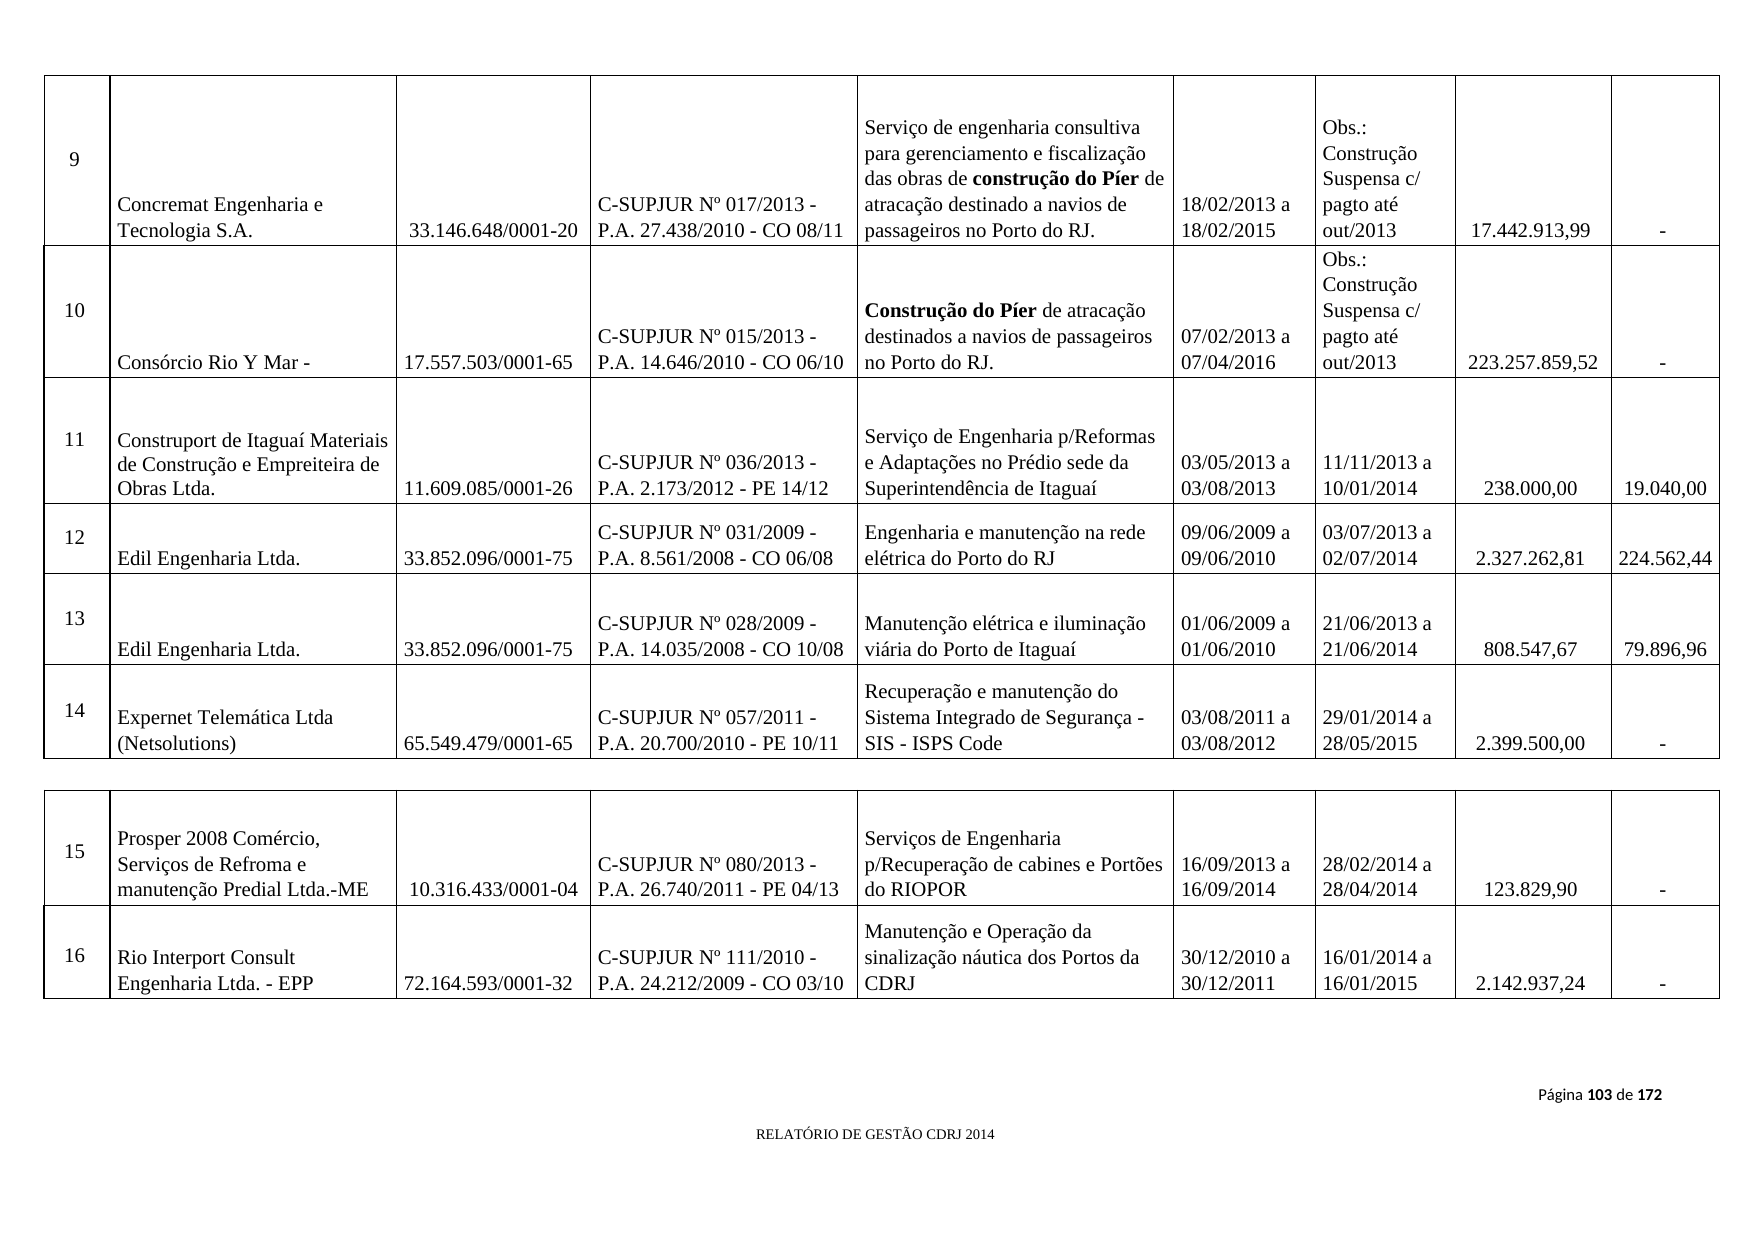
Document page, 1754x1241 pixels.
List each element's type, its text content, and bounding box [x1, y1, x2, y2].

table_cell 01/06/2009 a 01/06/2010 [1174, 574, 1315, 664]
table_cell - [1612, 246, 1719, 377]
table_cell Recuperação e manutenção do Sistema Integrado de Segurança - SIS - ISPS Code [858, 665, 1173, 758]
table_cell C-SUPJUR Nº 036/2013 - P.A. 2.173/2012 - PE 14/12 [591, 378, 857, 503]
table_cell 21/06/2013 a 21/06/2014 [1316, 574, 1455, 664]
table_cell 07/02/2013 a 07/04/2016 [1174, 246, 1315, 377]
table_cell 238.000,00 [1456, 378, 1611, 503]
table_cell 10 [45, 246, 109, 377]
table_cell 16/01/2014 a 16/01/2015 [1316, 906, 1455, 998]
table_cell 16 [45, 906, 109, 998]
table_cell C-SUPJUR Nº 028/2009 - P.A. 14.035/2008 - CO 10/08 [591, 574, 857, 664]
table_cell 223.257.859,52 [1456, 246, 1611, 377]
table_cell Consórcio Rio Y Mar - [111, 246, 396, 377]
table_cell C-SUPJUR Nº 057/2011 - P.A. 20.700/2010 - PE 10/11 [591, 665, 857, 758]
table_cell 224.562,44 [1612, 504, 1719, 573]
table_cell 17.442.913,99 [1456, 76, 1611, 245]
table_cell 13 [45, 574, 109, 664]
table_cell Manutenção e Operação da sinalização náutica dos Portos da CDRJ [858, 906, 1173, 998]
table_cell Engenharia e manutenção na rede elétrica do Porto do RJ [858, 504, 1173, 573]
table_cell 03/05/2013 a 03/08/2013 [1174, 378, 1315, 503]
table_cell C-SUPJUR Nº 111/2010 - P.A. 24.212/2009 - CO 03/10 [591, 906, 857, 998]
table_cell 09/06/2009 a 09/06/2010 [1174, 504, 1315, 573]
table_cell 65.549.479/0001-65 [397, 665, 590, 758]
table_cell C-SUPJUR Nº 031/2009 - P.A. 8.561/2008 - CO 06/08 [591, 504, 857, 573]
table_cell 12 [45, 504, 109, 573]
table_cell - [1612, 76, 1719, 245]
table_cell 9 [45, 76, 109, 245]
table_cell Serviço de engenharia consultiva para gerenciamento e fiscalização das obras de construção do Píer de atracação destinado a navios de passageiros no Porto do RJ. [858, 76, 1173, 245]
table_cell Construport de Itaguaí Materiais de Construção e Empreiteira de Obras Ltda. [111, 378, 396, 503]
table_cell Edil Engenharia Ltda. [111, 574, 396, 664]
table_cell Construção do Píer de atracação destinados a navios de passageiros no Porto do RJ. [858, 246, 1173, 377]
table_cell 2.142.937,24 [1456, 906, 1611, 998]
table_cell 33.852.096/0001-75 [397, 574, 590, 664]
table_header 28/02/2014 a 28/04/2014 [1316, 791, 1455, 904]
table_cell 11.609.085/0001-26 [397, 378, 590, 503]
table_cell - [1612, 665, 1719, 758]
table_cell - [1612, 906, 1719, 998]
table_header C-SUPJUR Nº 080/2013 - P.A. 26.740/2011 - PE 04/13 [591, 791, 857, 904]
table_cell 11/11/2013 a 10/01/2014 [1316, 378, 1455, 503]
table_cell C-SUPJUR Nº 017/2013 - P.A. 27.438/2010 - CO 08/11 [591, 76, 857, 245]
table_cell 11 [45, 378, 109, 503]
table_header - [1612, 791, 1719, 904]
table_header 10.316.433/0001-04 [397, 791, 590, 904]
table_cell 19.040,00 [1612, 378, 1719, 503]
table_cell Obs.: Construção Suspensa c/ pagto até out/2013 [1316, 76, 1455, 245]
table_cell Serviço de Engenharia p/Reformas e Adaptações no Prédio sede da Superintendência de Itaguaí [858, 378, 1173, 503]
table_cell 2.399.500,00 [1456, 665, 1611, 758]
table_cell 2.327.262,81 [1456, 504, 1611, 573]
table_cell 33.852.096/0001-75 [397, 504, 590, 573]
table_cell 79.896,96 [1612, 574, 1719, 664]
table_cell Concremat Engenharia e Tecnologia S.A. [111, 76, 396, 245]
table_cell Manutenção elétrica e iluminação viária do Porto de Itaguaí [858, 574, 1173, 664]
table_cell 03/08/2011 a 03/08/2012 [1174, 665, 1315, 758]
table_cell C-SUPJUR Nº 015/2013 - P.A. 14.646/2010 - CO 06/10 [591, 246, 857, 377]
table_header 123.829,90 [1456, 791, 1611, 904]
table_cell 72.164.593/0001-32 [397, 906, 590, 998]
table_cell 808.547,67 [1456, 574, 1611, 664]
table_cell Rio Interport Consult Engenharia Ltda. - EPP [111, 906, 396, 998]
table_cell 14 [45, 665, 109, 758]
table_cell Expernet Telemática Ltda (Netsolutions) [111, 665, 396, 758]
table_cell 17.557.503/0001-65 [397, 246, 590, 377]
table_cell 03/07/2013 a 02/07/2014 [1316, 504, 1455, 573]
table_cell Obs.: Construção Suspensa c/ pagto até out/2013 [1316, 246, 1455, 377]
table_header 16/09/2013 a 16/09/2014 [1174, 791, 1315, 904]
table_cell 29/01/2014 a 28/05/2015 [1316, 665, 1455, 758]
table_cell 33.146.648/0001-20 [397, 76, 590, 245]
table_cell 18/02/2013 a 18/02/2015 [1174, 76, 1315, 245]
table_header Prosper 2008 Comércio, Serviços de Refroma e manutenção Predial Ltda.-ME [111, 791, 396, 904]
table_cell Edil Engenharia Ltda. [111, 504, 396, 573]
table_header 15 [45, 791, 109, 904]
table_cell 30/12/2010 a 30/12/2011 [1174, 906, 1315, 998]
table_header Serviços de Engenharia p/Recuperação de cabines e Portões do RIOPOR [858, 791, 1173, 904]
